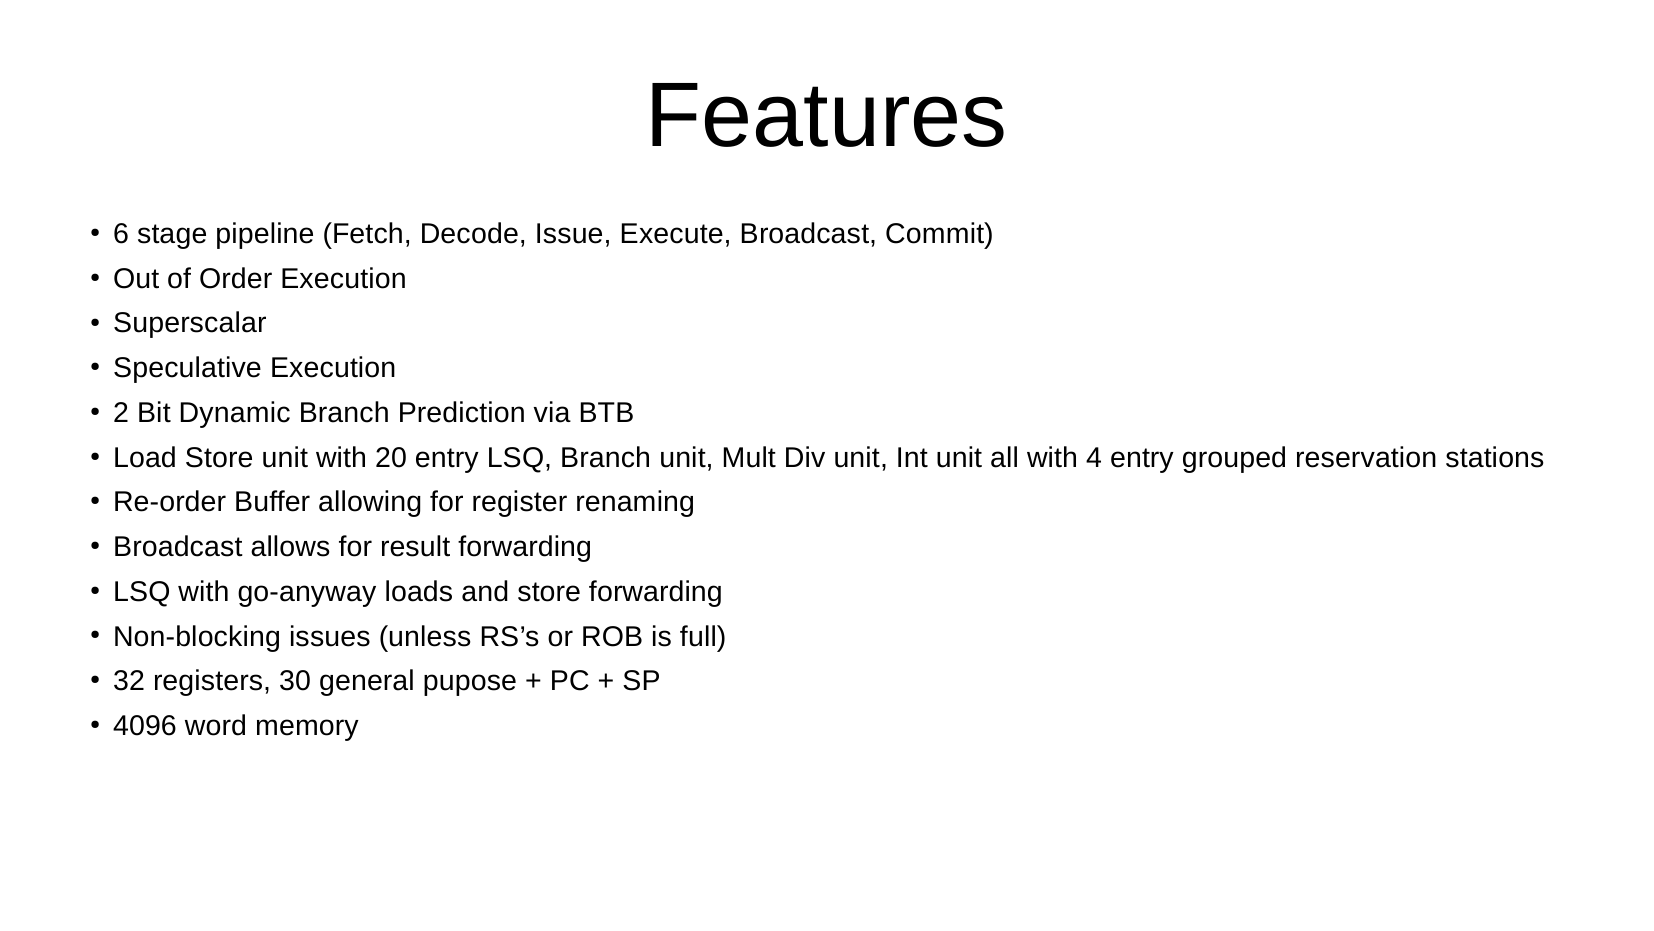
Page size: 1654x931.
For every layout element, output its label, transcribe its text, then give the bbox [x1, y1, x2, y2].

title Features [82, 37, 1571, 193]
list 6 stage pipeline (Fetch, Decode, Issue, Execute, Broadcast, Commit) Out of Order Execution Superscalar Speculative Execution 2 Bit Dynamic Branch Prediction via BTB Load Store unit with 20 entry LSQ, Branch unit, Mult Div unit, Int unit all with 4 entry grouped reservation stations Re-order Buffer allowing for register renaming Broadcast allows for result forwarding LSQ with go-anyway loads and store forwarding Non-blocking issues (unless RS’s or ROB is full) 32 registers, 30 general pupose + PC + SP 4096 word memory [82, 217, 1571, 758]
